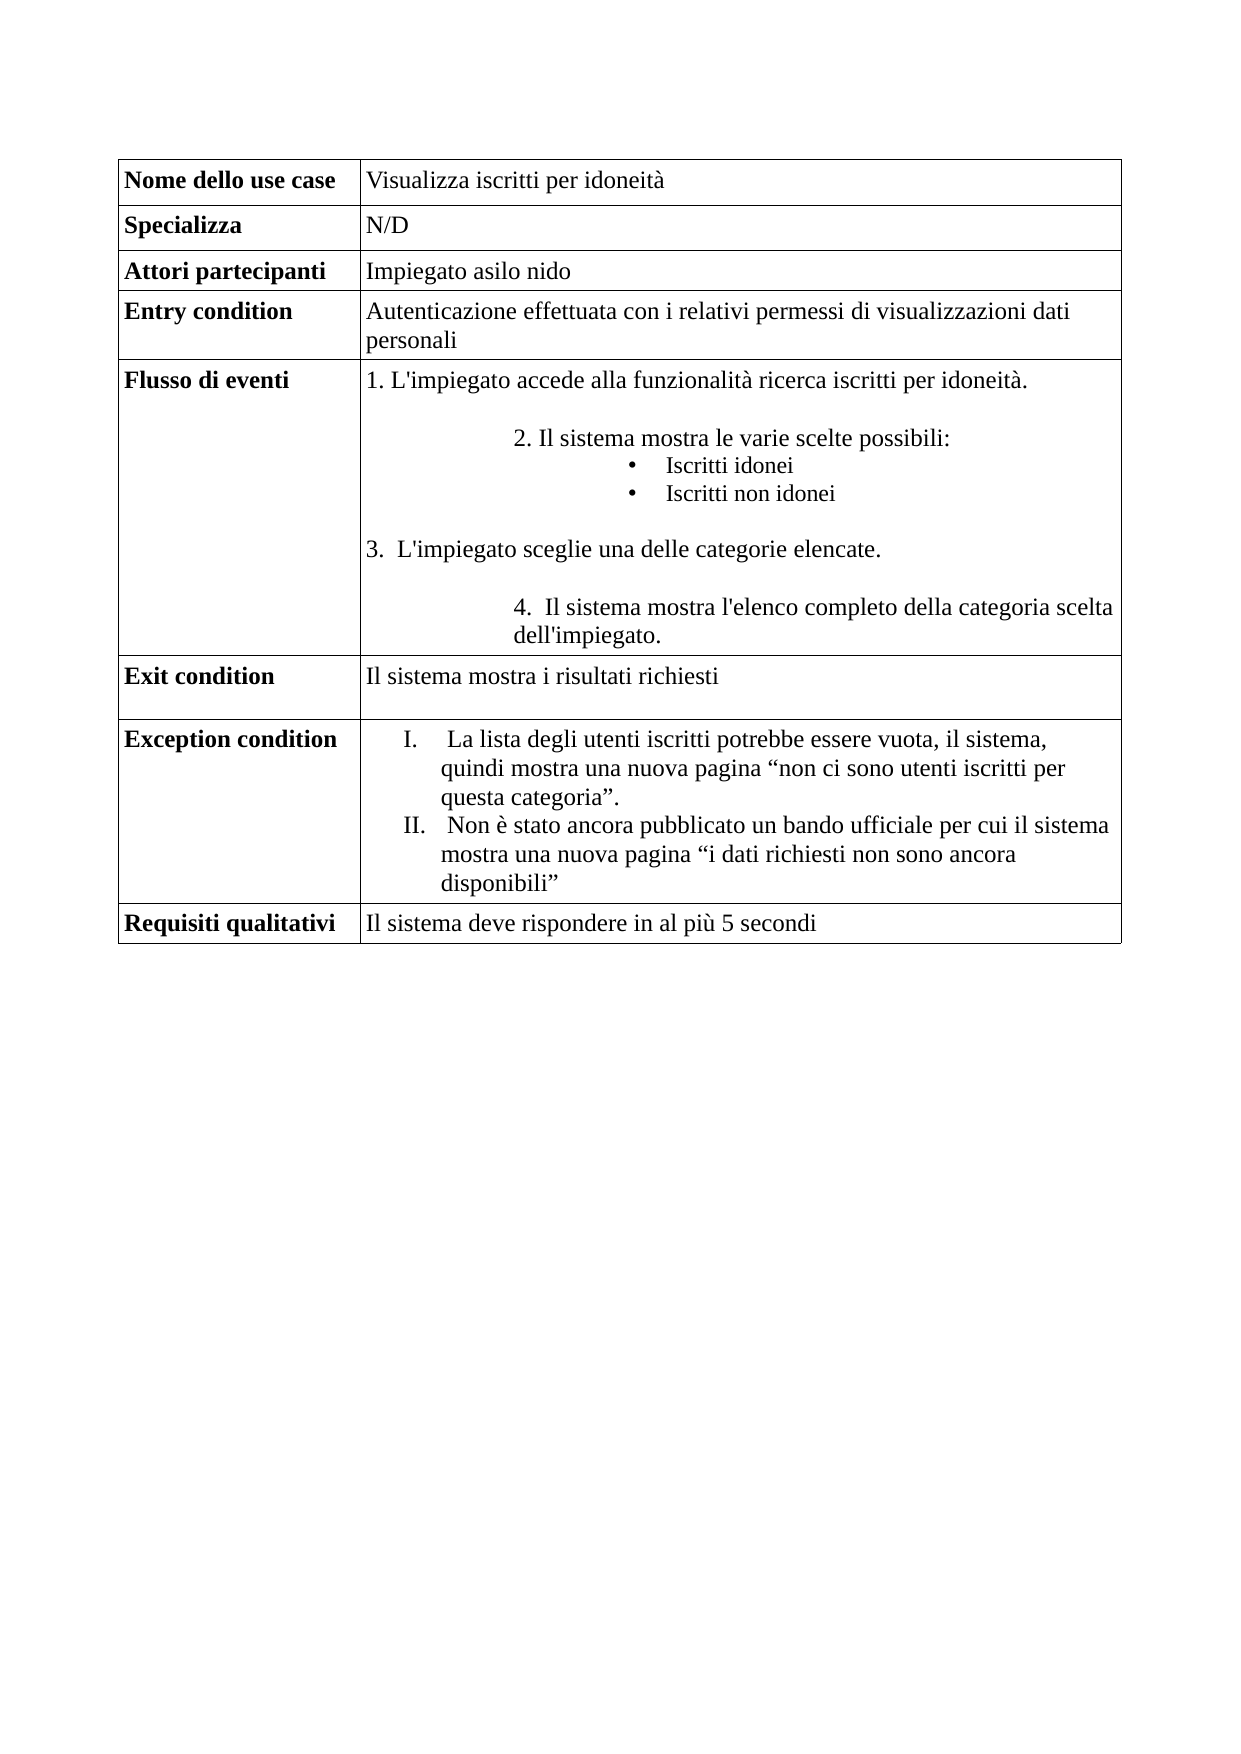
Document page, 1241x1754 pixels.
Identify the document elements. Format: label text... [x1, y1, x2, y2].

table_cell Entry condition [119, 291, 360, 359]
table_cell Autenticazione effettuata con i relativi permessi di visualizzazioni dati personali [361, 291, 1121, 359]
table_cell N/D [361, 206, 1121, 250]
table_cell Il sistema mostra i risultati richiesti [361, 656, 1121, 718]
table_cell Exit condition [119, 656, 360, 718]
table_cell Il sistema deve rispondere in al più 5 secondi [361, 904, 1121, 943]
table_cell La lista degli utenti iscritti potrebbe essere vuota, il sistema, quindi mostra una nuova pagina “non ci sono utenti iscritti per questa categoria”. Non è stato ancora pubblicato un bando ufficiale per cui il sistema mostra una nuova pagina “i dati richiesti non sono ancora disponibili” [361, 720, 1121, 902]
table_cell Attori partecipanti [119, 251, 360, 290]
table_cell L'impiegato accede alla funzionalità ricerca iscritti per idoneità. Il sistema mostra le varie scelte possibili: Iscritti idonei Iscritti non idonei L'impiegato sceglie una delle categorie elencate. Il sistema mostra l'elenco completo della categoria scelta dell'impiegato. [361, 360, 1121, 655]
table_cell Flusso di eventi [119, 360, 360, 655]
table_header Nome dello use case [119, 160, 360, 205]
table_cell Impiegato asilo nido [361, 251, 1121, 290]
table_cell Specializza [119, 206, 360, 250]
table_header Visualizza iscritti per idoneità [361, 160, 1121, 205]
table_cell Requisiti qualitativi [119, 904, 360, 943]
table_cell Exception condition [119, 720, 360, 902]
